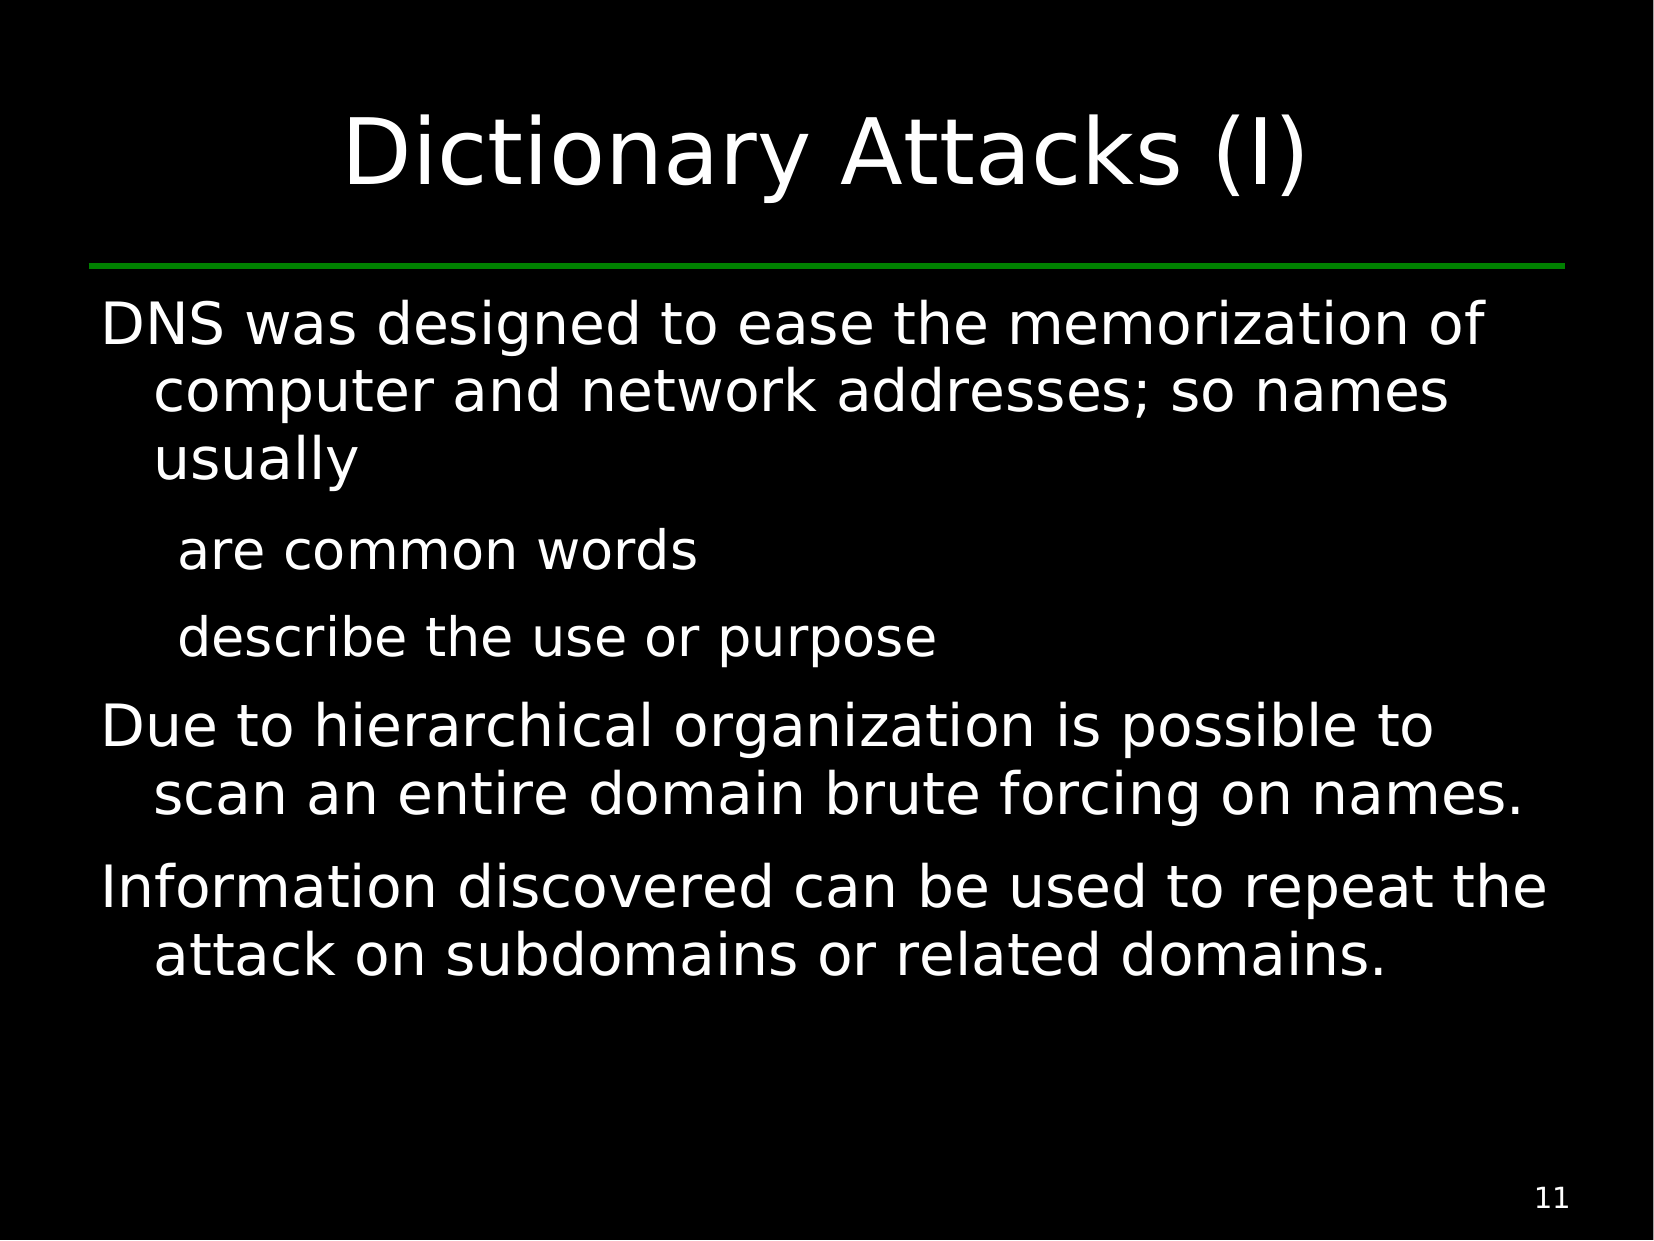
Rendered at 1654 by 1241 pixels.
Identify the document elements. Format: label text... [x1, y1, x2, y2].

title Dictionary Attacks (I) [82, 56, 1571, 250]
list DNS was designed to ease the memorization of computer and network addresses; so names usually are common words describe the use or purpose Due to hierarchical organization is possible to scan an entire domain brute forcing on names. Information discovered can be used to repeat the attack on subdomains or related domains. [82, 290, 1571, 1094]
